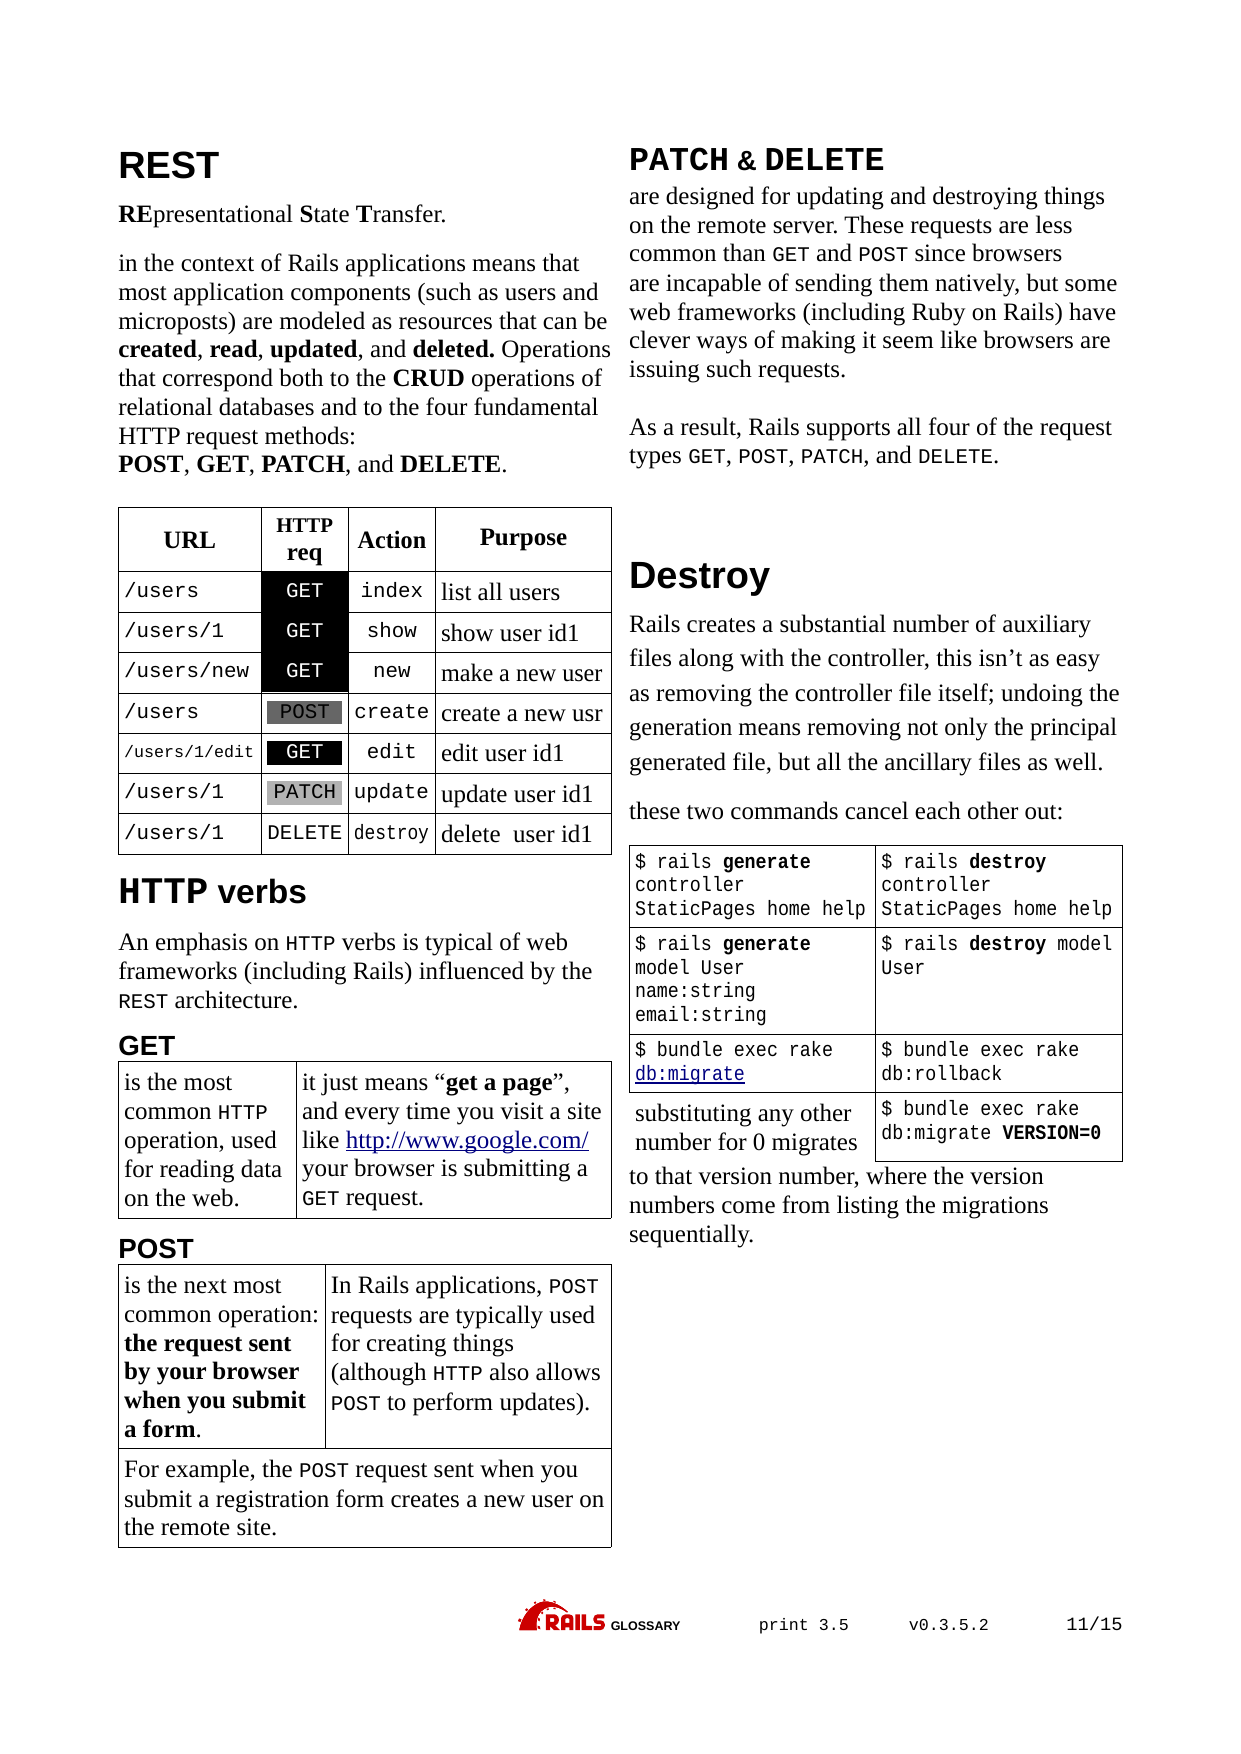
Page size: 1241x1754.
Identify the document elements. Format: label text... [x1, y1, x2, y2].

table_header In Rails applications, POST requests are typically used for creating things (although HTTP also allows POST to perform updates). [326, 1265, 611, 1448]
table_header it just means “get a page”, and every time you visit a site like http://www.google.com/ your browser is submitting a GET request. [297, 1062, 611, 1217]
table_cell For example, the POST request sent when you submit a registration form creates a new user on the remote site. [119, 1449, 611, 1547]
table_header $ rails destroy controller StaticPages home help [876, 846, 1122, 927]
table_header is the next most common operation: the request sent by your browser when you submit a form. [119, 1265, 325, 1448]
table_cell /users/1 [119, 814, 261, 854]
text Rails creates a substantial number of auxiliary files along with the controller, this isn’t as easy as removing the controller file itself; undoing the generation means removing not only the principal generated file, but all the ancillary files as well. [629, 609, 1122, 775]
subtitle HTTP verbs [118, 871, 611, 914]
table_cell $ bundle exec rake db:migrate VERSION=0 [876, 1093, 1122, 1161]
table_cell /users/1 [119, 774, 261, 813]
table_cell create [349, 694, 435, 733]
table_cell list all users [436, 572, 611, 612]
table_cell GET [262, 572, 348, 612]
table_cell create a new usr [436, 694, 611, 733]
text As a result, Rails supports all four of the request types GET, POST, PATCH, and DELETE. [629, 412, 1122, 470]
text An emphasis on HTTP verbs is typical of web frameworks (including Rails) influenced by the REST architecture. [118, 927, 611, 1015]
table_header URL [119, 508, 261, 571]
table_cell make a new user [436, 653, 611, 692]
subtitle POST [118, 1232, 611, 1264]
table_header is the most common HTTP operation, used for reading data on the web. [119, 1062, 296, 1217]
table_cell $ rails destroy model User [876, 928, 1122, 1033]
table_header $ rails generate controller StaticPages home help [630, 846, 875, 927]
table_cell edit user id1 [436, 734, 611, 773]
table_header Action [349, 508, 435, 571]
subtitle PATCH & DELETE [629, 143, 1122, 181]
table_cell $ bundle exec rake db:migrate [630, 1035, 875, 1092]
table_cell /users/1 [119, 613, 261, 652]
subtitle REST [118, 143, 611, 187]
table_cell GET [262, 613, 348, 652]
text are incapable of sending them natively, but some web frameworks (including Ruby on Rails) have clever ways of making it seem like browsers are issuing such requests. [629, 268, 1122, 383]
table_cell show [349, 613, 435, 652]
table_cell DELETE [262, 814, 348, 854]
table_header Purpose [436, 508, 611, 571]
table_cell index [349, 572, 435, 612]
table_cell destroy [349, 814, 435, 854]
table_cell edit [349, 734, 435, 773]
table_cell POST [262, 694, 348, 733]
text are designed for updating and destroying things on the remote server. These requests are less common than GET and POST since browsers [629, 181, 1122, 268]
table_cell PATCH [262, 774, 348, 813]
text to that version number, where the version numbers come from listing the migrations sequentially. [629, 1161, 1122, 1248]
table_cell delete user id1 [436, 814, 611, 854]
table_cell update [349, 774, 435, 813]
table_cell GET [262, 734, 348, 773]
table_cell new [349, 653, 435, 692]
table_cell update user id1 [436, 774, 611, 813]
text POST, GET, PATCH, and DELETE. [118, 449, 611, 478]
table_cell substituting any other number for 0 migrates [629, 1093, 875, 1161]
table_cell /users [119, 572, 261, 612]
text REpresentational State Transfer. [118, 199, 611, 228]
table_cell $ rails generate model User name:string email:string [630, 928, 875, 1033]
table_cell /users/new [119, 653, 261, 692]
text these two commands cancel each other out: [629, 796, 1122, 824]
table_cell GET [262, 653, 348, 692]
table_cell /users [119, 694, 261, 733]
subtitle GET [118, 1029, 611, 1061]
table_cell $ bundle exec rake db:rollback [876, 1035, 1122, 1092]
subtitle Destroy [629, 553, 1122, 596]
text in the context of Rails applications means that most application components (such as users and microposts) are modeled as resources that can be created, read, updated, and deleted. Operations that correspond both to the CRUD operations of relational databases and to the four fundamental HTTP request methods: [118, 248, 611, 449]
table_header HTTP req [262, 508, 348, 571]
table_cell /users/1/edit [119, 734, 261, 773]
table_cell show user id1 [436, 613, 611, 652]
